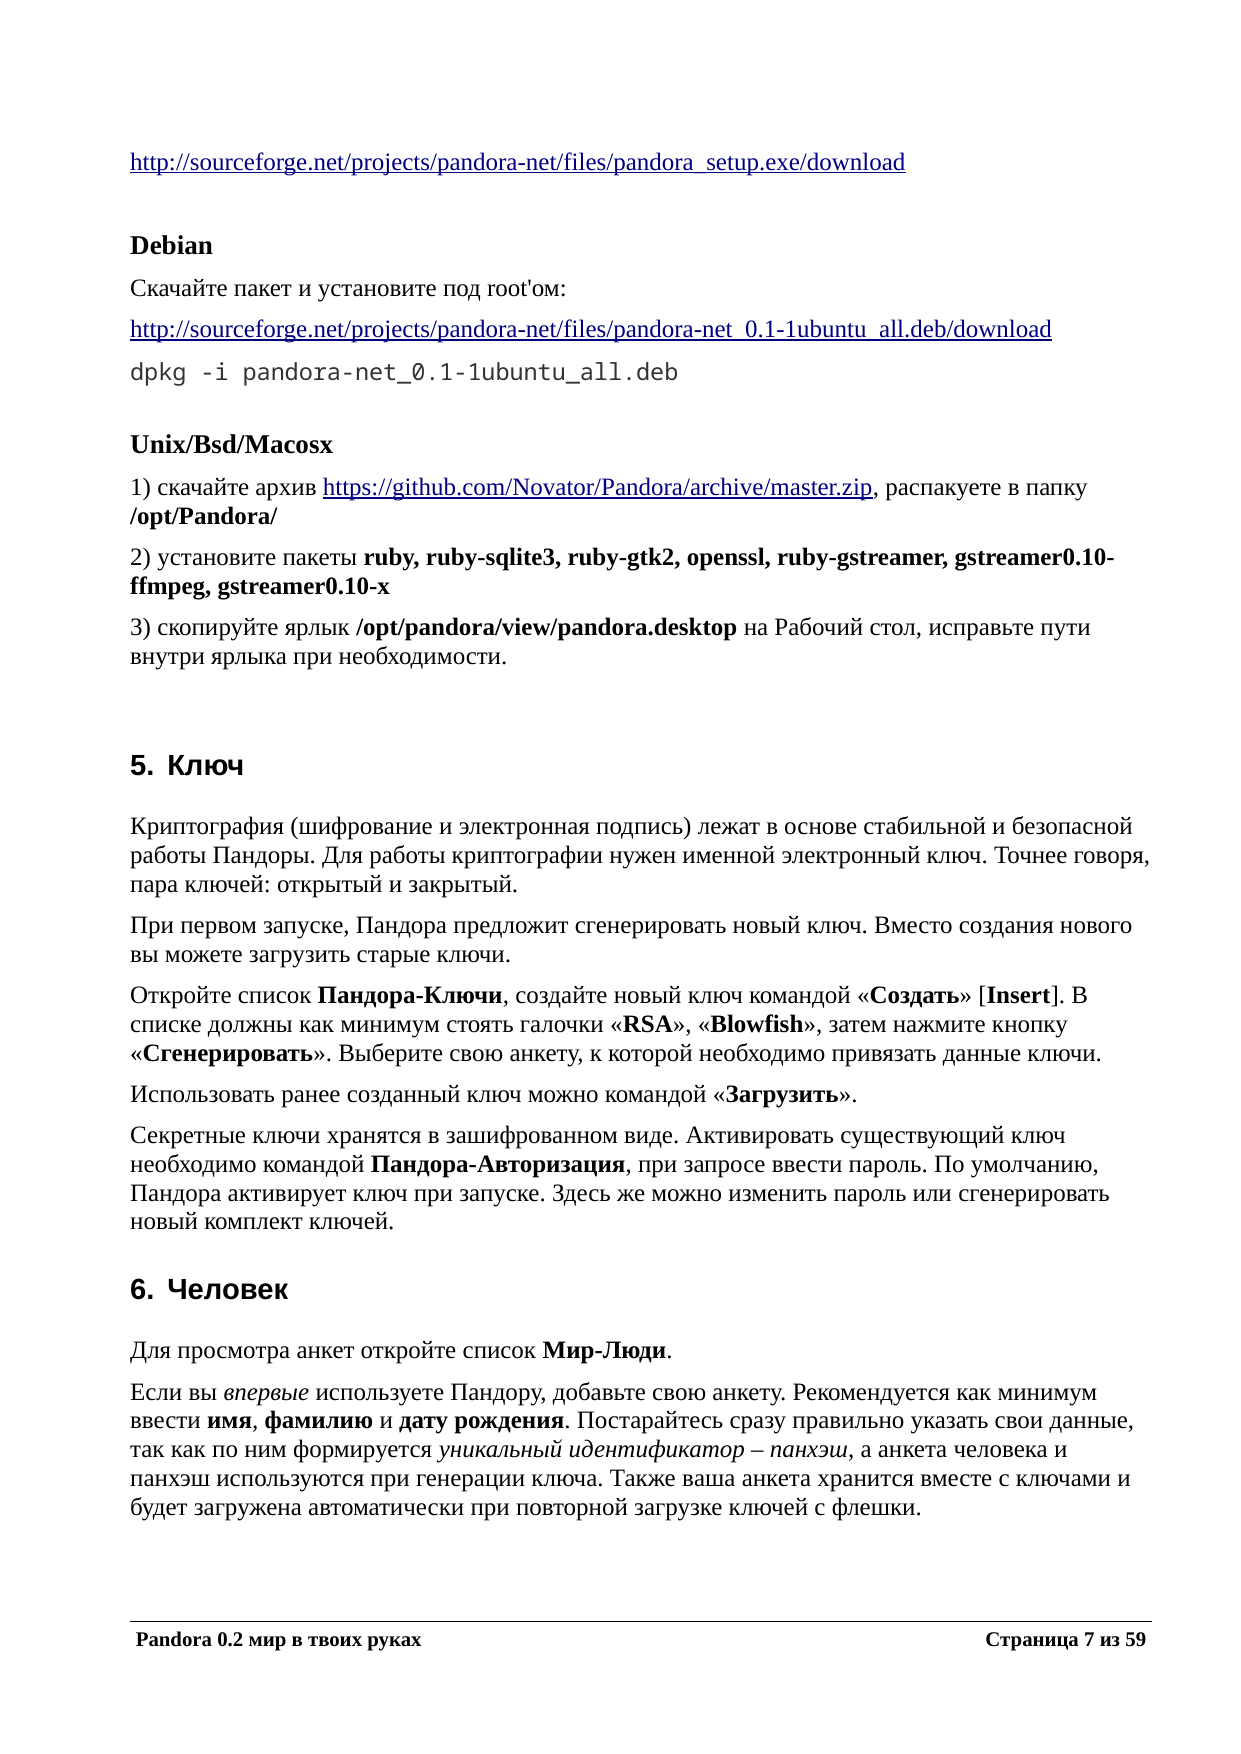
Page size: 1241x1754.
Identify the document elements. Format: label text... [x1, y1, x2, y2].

text Откройте список Пандора-Ключи, создайте новый ключ командой «Создать» [Insert]. В списке должны как минимум стоять галочки «RSA», «Blowfish», затем нажмите кнопку «Сгенерировать». Выберите свою анкету, к которой необходимо привязать данные ключи. [130, 980, 1152, 1066]
text 1) скачайте архив https://github.com/Novator/Pandora/archive/master.zip, распакуете в папку /opt/Pandora/ [130, 472, 1152, 530]
text Unix/Bsd/Macosx [130, 429, 1152, 460]
subtitle Ключ [130, 748, 1152, 781]
text Использовать ранее созданный ключ можно командой «Загрузить». [130, 1079, 1152, 1108]
text Debian [130, 229, 1152, 260]
text При первом запуске, Пандора предложит сгенерировать новый ключ. Вместо создания нового вы можете загрузить старые ключи. [130, 910, 1152, 968]
text Секретные ключи хранятся в зашифрованном виде. Активировать существующий ключ необходимо командой Пандора-Авторизация, при запросе ввести пароль. По умолчанию, Пандора активирует ключ при запуске. Здесь же можно изменить пароль или сгенерировать новый комплект ключей. [130, 1120, 1152, 1235]
text http://sourceforge.net/projects/pandora-net/files/pandora-net_0.1-1ubuntu_all.deb/download [130, 314, 1152, 343]
subtitle Человек [130, 1272, 1152, 1305]
text Криптография (шифрование и электронная подпись) лежат в основе стабильной и безопасной работы Пандоры. Для работы криптографии нужен именной электронный ключ. Точнее говоря, пара ключей: открытый и закрытый. [130, 811, 1152, 898]
text Если вы впервые используете Пандору, добавьте свою анкету. Рекомендуется как минимум ввести имя, фамилию и дату рождения. Постарайтесь сразу правильно указать свои данные, так как по ним формируется уникальный идентификатор – панхэш, а анкета человека и панхэш используются при генерации ключа. Также ваша анкета хранится вместе с ключами и будет загружена автоматически при повторной загрузке ключей с флешки. [130, 1377, 1152, 1520]
text Скачайте пакет и установите под root'ом: [130, 273, 1152, 302]
text 3) скопируйте ярлык /opt/pandora/view/pandora.desktop на Рабочий стол, исправьте пути внутри ярлыка при необходимости. [130, 612, 1152, 670]
text http://sourceforge.net/projects/pandora-net/files/pandora_setup.exe/download [130, 147, 1152, 176]
text 2) установите пакеты ruby, ruby-sqlite3, ruby-gtk2, openssl, ruby-gstreamer, gstreamer0.10-ffmpeg, gstreamer0.10-x [130, 542, 1152, 600]
text dpkg -i pandora-net_0.1-1ubuntu_all.deb [130, 355, 1152, 387]
text Для просмотра анкет откройте список Мир-Люди. [130, 1335, 1152, 1364]
